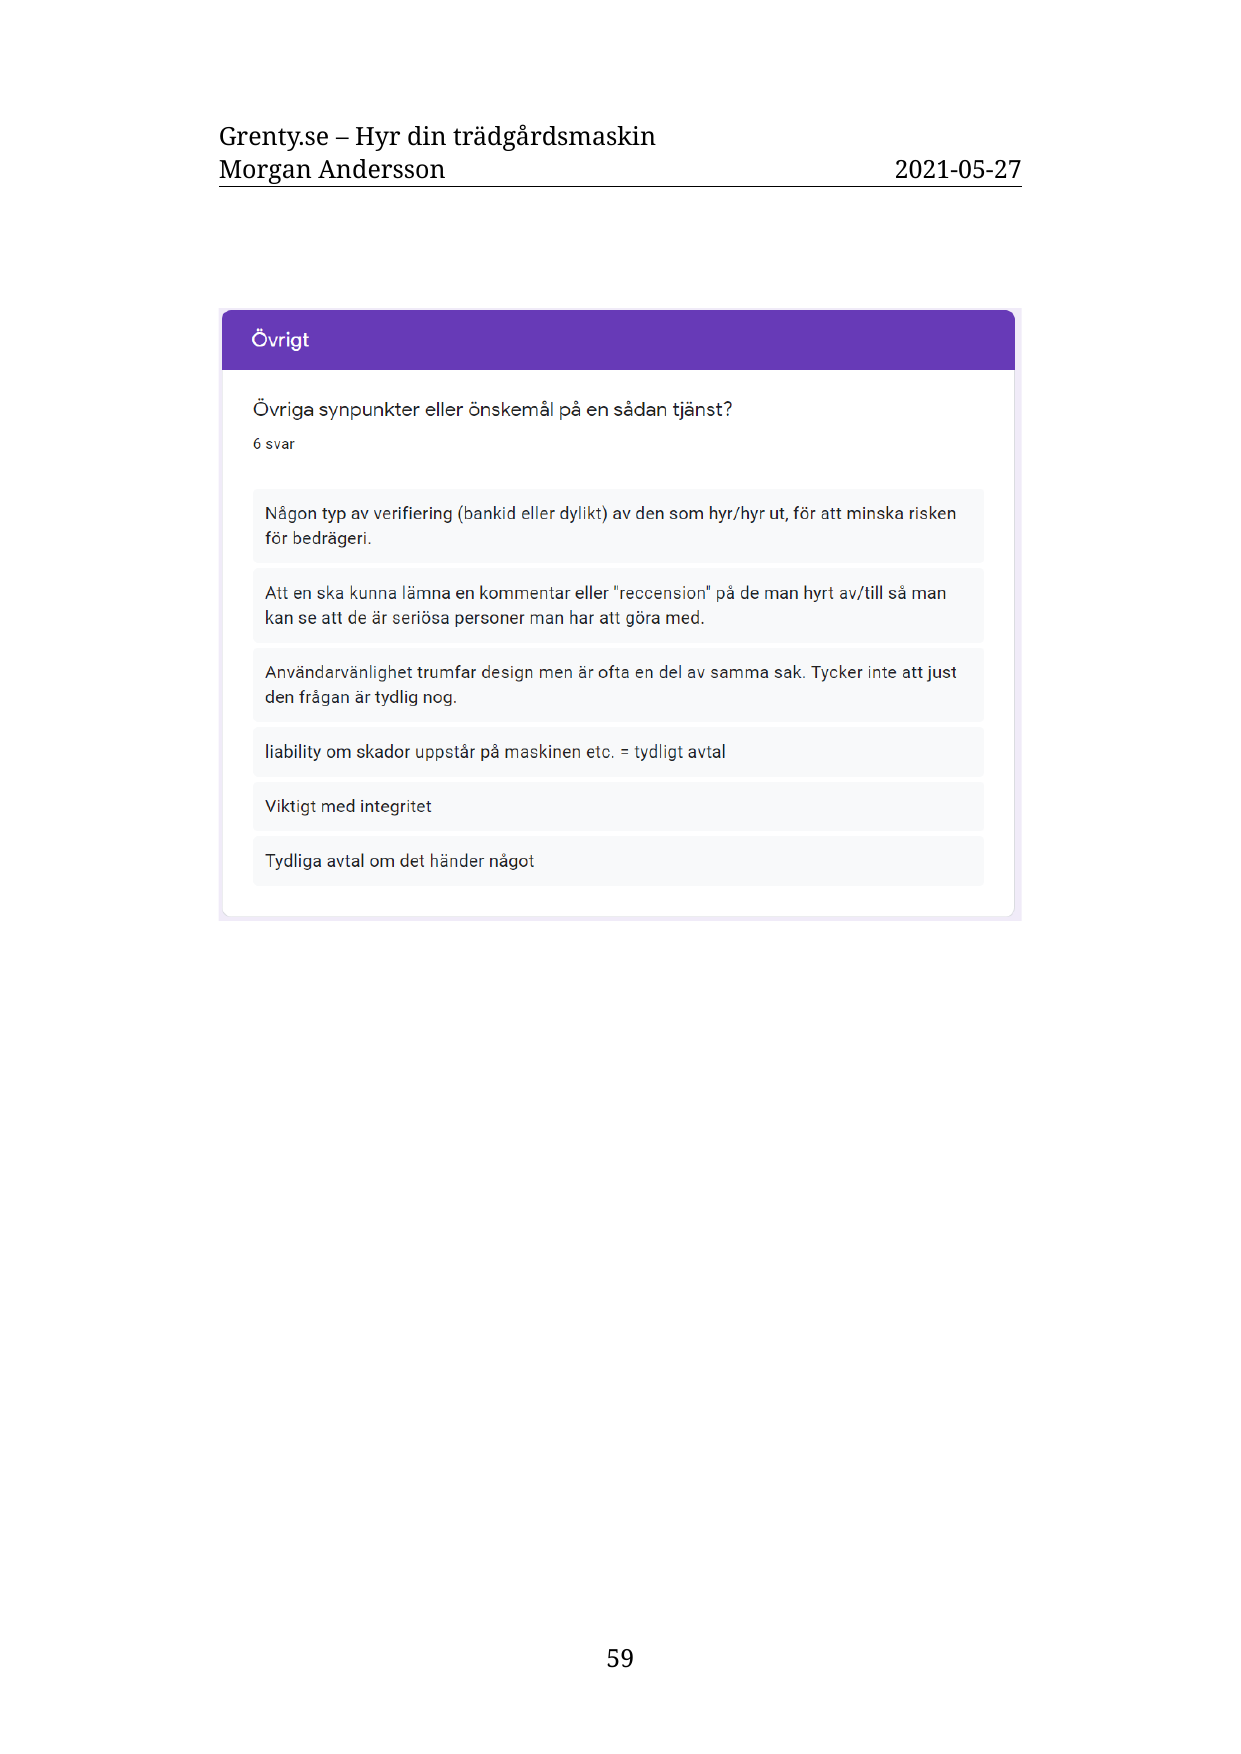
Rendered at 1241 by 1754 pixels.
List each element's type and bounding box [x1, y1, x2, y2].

picture [218, 308, 1022, 921]
